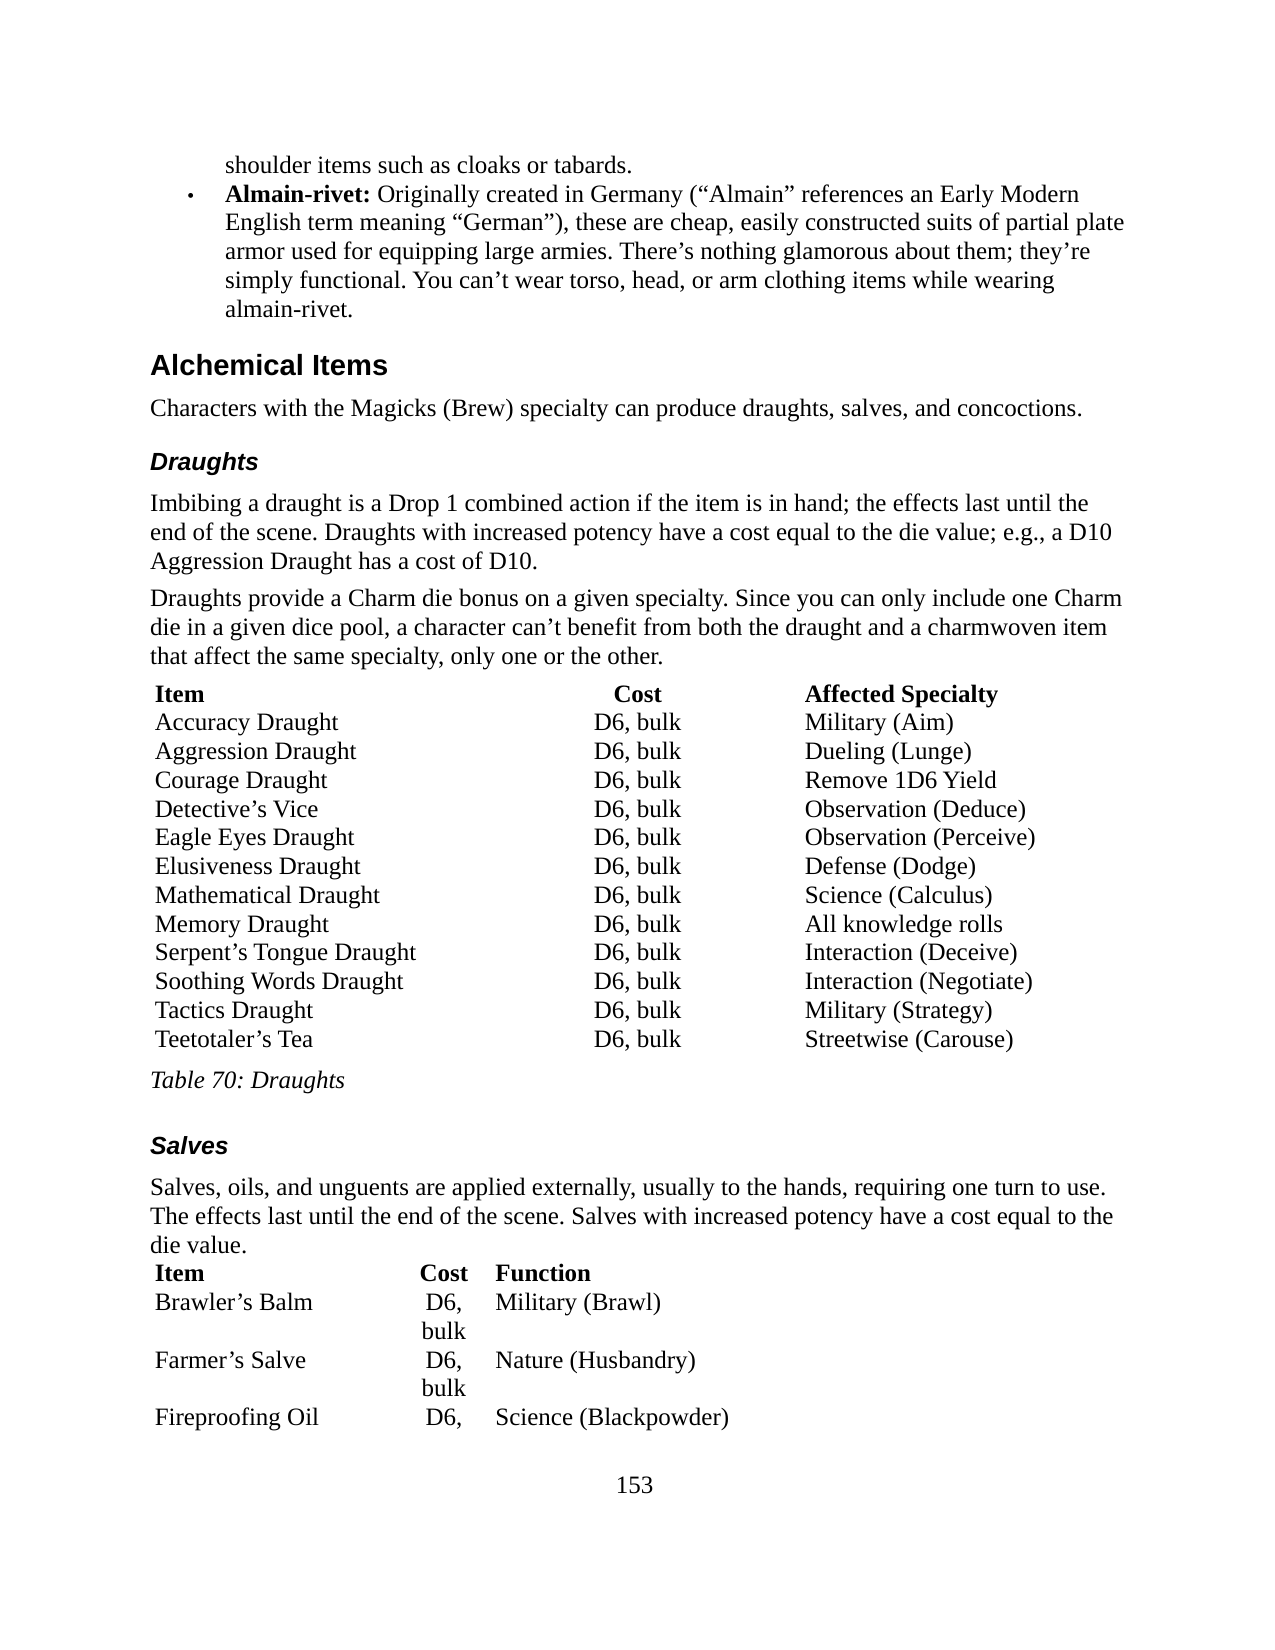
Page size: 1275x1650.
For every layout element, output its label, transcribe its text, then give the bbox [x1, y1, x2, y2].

table_cell Serpent’s Tongue Draught [150, 938, 475, 966]
table_cell Interaction (Negotiate) [800, 966, 1125, 995]
table_cell Memory Draught [150, 909, 475, 937]
table_cell Science (Calculus) [800, 880, 1125, 909]
table_header Affected Specialty [800, 679, 1125, 707]
table_cell Military (Aim) [800, 708, 1125, 736]
table_cell Fireproofing Oil [150, 1402, 397, 1431]
text Salves, oils, and unguents are applied externally, usually to the hands, requiring one turn to use. The effects last until the end of the scene. Salves with increased potency have a cost equal to the die value. [150, 1172, 1125, 1258]
list shoulder items such as cloaks or tabards. [187, 150, 1125, 179]
table_header Function [491, 1259, 1125, 1287]
table_cell D6, bulk [475, 851, 800, 880]
table_cell Defense (Dodge) [800, 851, 1125, 880]
table_cell Courage Draught [150, 765, 475, 794]
text Characters with the Magicks (Brew) specialty can produce draughts, salves, and concoctions. [150, 393, 1125, 422]
table_cell D6, bulk [475, 995, 800, 1024]
table_cell D6, bulk [475, 909, 800, 937]
table_cell D6, bulk [475, 1024, 800, 1052]
table_cell Aggression Draught [150, 736, 475, 765]
table_cell Nature (Husbandry) [491, 1345, 1125, 1402]
table_cell Eagle Eyes Draught [150, 823, 475, 851]
table_cell Observation (Perceive) [800, 823, 1125, 851]
table_cell Dueling (Lunge) [800, 736, 1125, 765]
subtitle Draughts [150, 447, 1125, 476]
table_cell Military (Brawl) [491, 1287, 1125, 1345]
table_cell Accuracy Draught [150, 708, 475, 736]
table_cell D6, bulk [475, 794, 800, 822]
table_cell Remove 1D6 Yield [800, 765, 1125, 794]
text Imbibing a draught is a Drop 1 combined action if the item is in hand; the effects last until the end of the scene. Draughts with increased potency have a cost equal to the die value; e.g., a D10 Aggression Draught has a cost of D10. [150, 488, 1125, 574]
table_cell Teetotaler’s Tea [150, 1024, 475, 1052]
table_cell Detective’s Vice [150, 794, 475, 822]
table_cell Elusiveness Draught [150, 851, 475, 880]
text Table 70: Draughts [150, 1065, 1125, 1094]
table_header Cost [475, 679, 800, 707]
subtitle Salves [150, 1131, 1125, 1160]
table_cell Interaction (Deceive) [800, 938, 1125, 966]
table_cell D6, bulk [475, 823, 800, 851]
table_cell Science (Blackpowder) [491, 1402, 1125, 1431]
table_cell Mathematical Draught [150, 880, 475, 909]
table_cell Streetwise (Carouse) [800, 1024, 1125, 1052]
table_header Cost [397, 1259, 491, 1287]
table_cell Brawler’s Balm [150, 1287, 397, 1345]
table_cell D6, bulk [397, 1287, 491, 1345]
table_cell D6, bulk [475, 880, 800, 909]
table_cell Observation (Deduce) [800, 794, 1125, 822]
text Draughts provide a Charm die bonus on a given specialty. Since you can only include one Charm die in a given dice pool, a character can’t benefit from both the draught and a charmwoven item that affect the same specialty, only one or the other. [150, 583, 1125, 670]
table_cell D6, bulk [475, 736, 800, 765]
table_cell Tactics Draught [150, 995, 475, 1024]
table_cell D6, bulk [475, 938, 800, 966]
list Almain-rivet: Originally created in Germany (“Almain” references an Early Modern English term meaning “German”), these are cheap, easily constructed suits of partial plate armor used for equipping large armies. There’s nothing glamorous about them; they’re simply functional. You can’t wear torso, head, or arm clothing items while wearing almain-rivet. [187, 179, 1125, 322]
table_cell D6, bulk [475, 765, 800, 794]
table_cell Soothing Words Draught [150, 966, 475, 995]
subtitle Alchemical Items [150, 347, 1125, 381]
table_cell Farmer’s Salve [150, 1345, 397, 1402]
table_cell All knowledge rolls [800, 909, 1125, 937]
table_header Item [150, 679, 475, 707]
table_cell Military (Strategy) [800, 995, 1125, 1024]
table_header Item [150, 1259, 397, 1287]
table_cell D6, bulk [475, 966, 800, 995]
table_cell D6, [397, 1402, 491, 1431]
table_cell D6, bulk [475, 708, 800, 736]
table_cell D6, bulk [397, 1345, 491, 1402]
